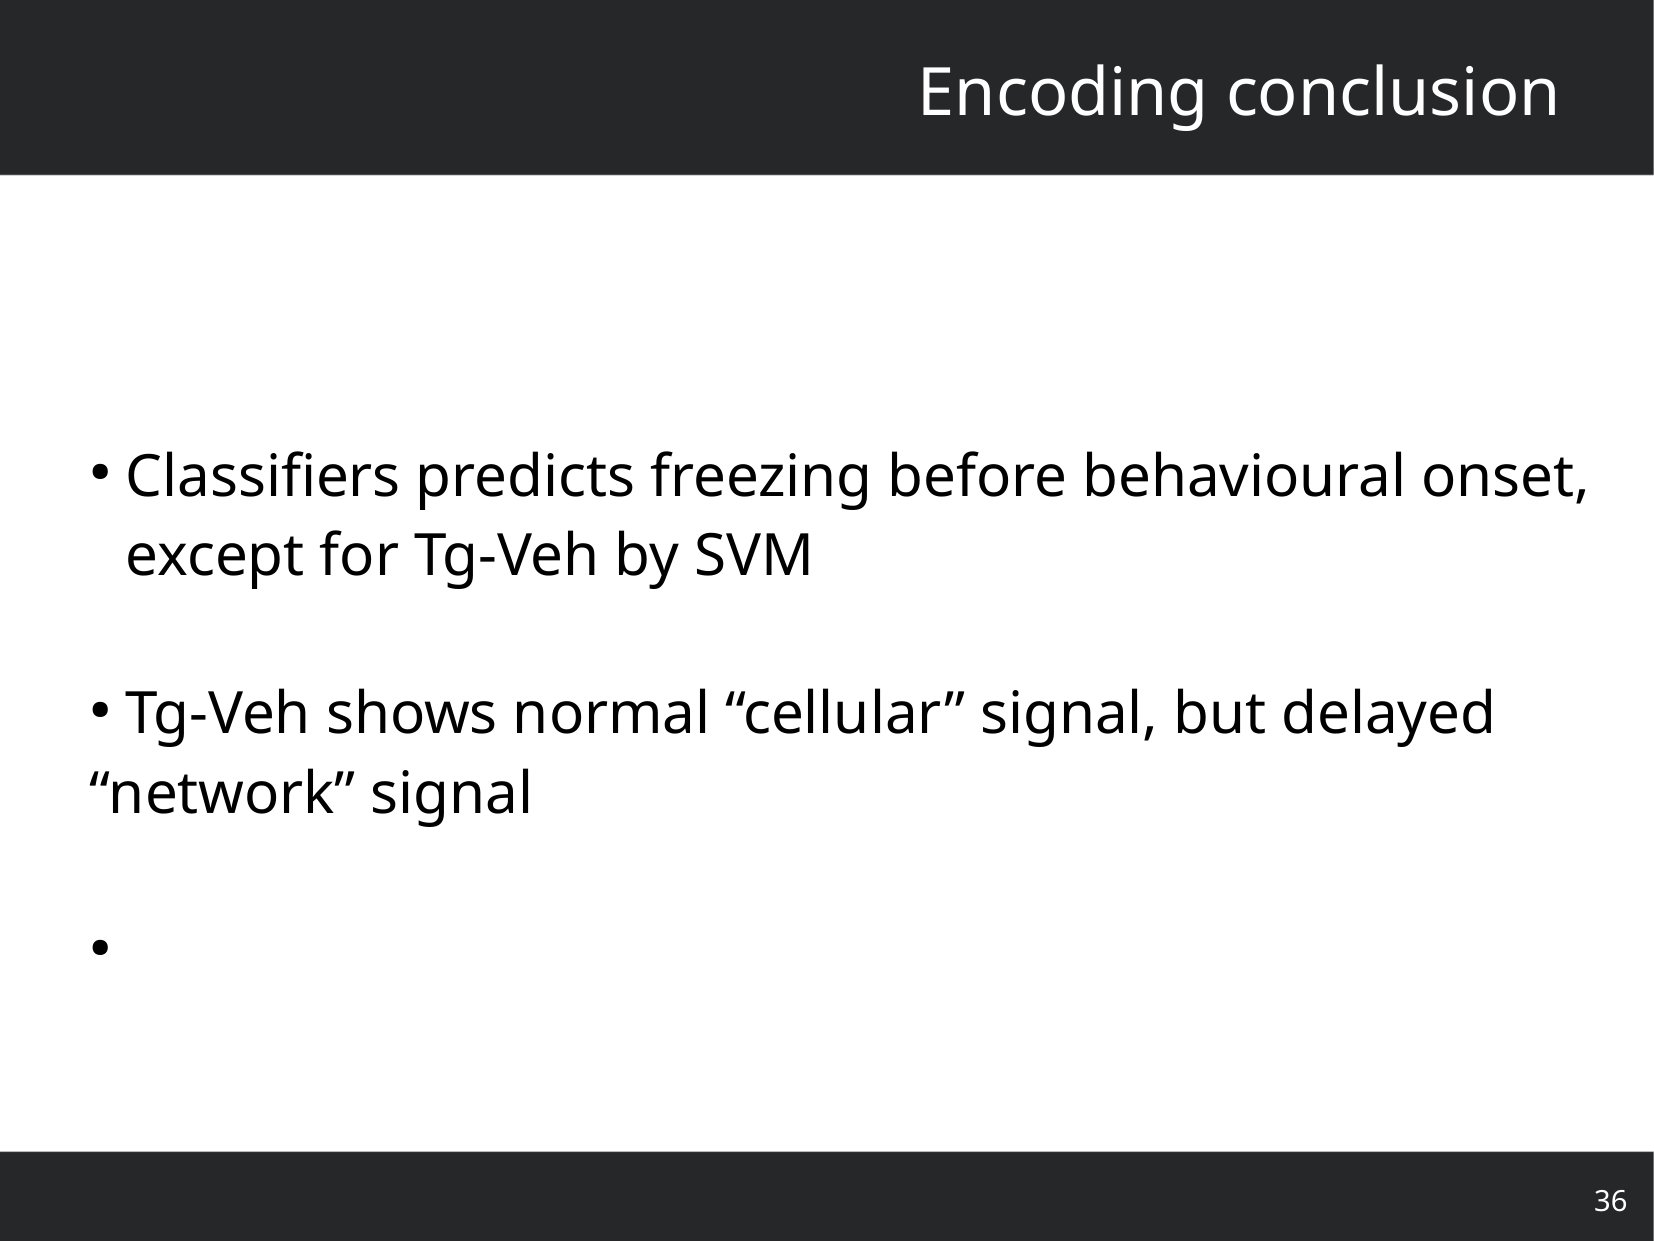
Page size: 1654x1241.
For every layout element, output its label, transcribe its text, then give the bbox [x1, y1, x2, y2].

text_box Classifiers predicts freezing before behavioural onset, except for Tg-Veh by SVM Tg-Veh shows normal “cellular” signal, but delayed “network” signal [75, 347, 1654, 1241]
text_box Encoding conclusion [88, 36, 1577, 134]
picture [0, 0, 1654, 1241]
